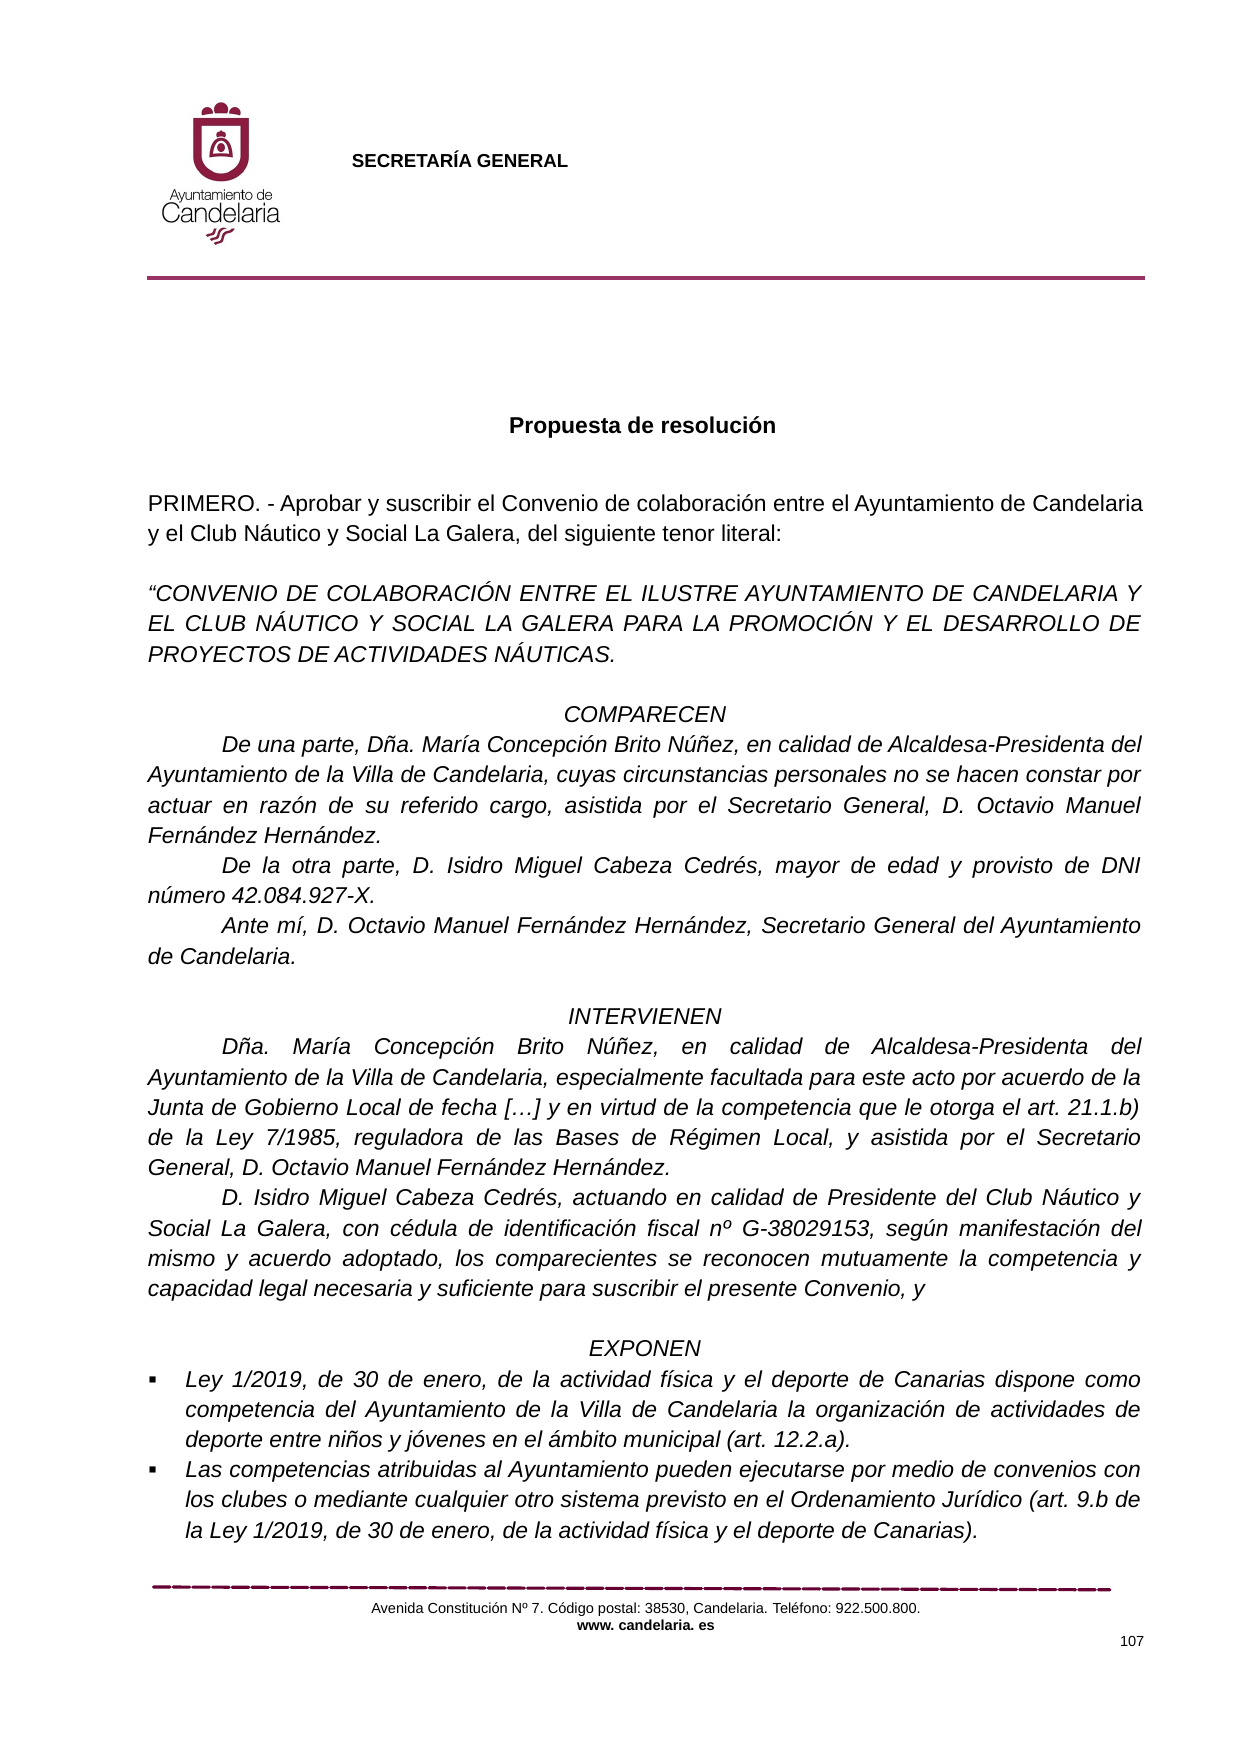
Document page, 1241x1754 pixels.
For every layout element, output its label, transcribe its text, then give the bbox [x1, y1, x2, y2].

text Dña. María Concepción Brito Núñez, en calidad de Alcaldesa-Presidenta del Ayuntamiento de la Villa de Candelaria, especialmente facultada para este acto por acuerdo de la Junta de Gobierno Local de fecha […] y en virtud de la competencia que le otorga el art. 21.1.b) de la Ley 7/1985, reguladora de las Bases de Régimen Local, y asistida por el Secretario General, D. Octavio Manuel Fernández Hernández. [148, 1033, 1144, 1181]
text PRIMERO. - Aprobar y suscribir el Convenio de colaboración entre el Ayuntamiento de Candelaria y el Club Náutico y Social La Galera, del siguiente tenor literal: [148, 489, 1144, 546]
text INTERVIENEN [148, 1003, 1144, 1029]
text “CONVENIO DE COLABORACIÓN ENTRE EL ILUSTRE AYUNTAMIENTO DE CANDELARIA Y EL CLUB NÁUTICO Y SOCIAL LA GALERA PARA LA PROMOCIÓN Y EL DESARROLLO DE PROYECTOS DE ACTIVIDADES NÁUTICAS. [148, 580, 1144, 667]
text EXPONEN [148, 1335, 1144, 1362]
text Propuesta de resolución [148, 412, 1144, 438]
list Las competencias atribuidas al Ayuntamiento pueden ejecutarse por medio de convenios con los clubes o mediante cualquier otro sistema previsto en el Ordenamiento Jurídico (art. 9.b de la Ley 1/2019, de 30 de enero, de la actividad física y el deporte de Canarias). [148, 1456, 1144, 1543]
text Ante mí, D. Octavio Manuel Fernández Hernández, Secretario General del Ayuntamiento de Candelaria. [148, 912, 1144, 969]
text COMPARECEN [148, 701, 1144, 727]
list Ley 1/2019, de 30 de enero, de la actividad física y el deporte de Canarias dispone como competencia del Ayuntamiento de la Villa de Candelaria la organización de actividades de deporte entre niños y jóvenes en el ámbito municipal (art. 12.2.a). [148, 1366, 1144, 1452]
text D. Isidro Miguel Cabeza Cedrés, actuando en calidad de Presidente del Club Náutico y Social La Galera, con cédula de identificación fiscal nº G-38029153, según manifestación del mismo y acuerdo adoptado, los comparecientes se reconocen mutuamente la competencia y capacidad legal necesaria y suficiente para suscribir el presente Convenio, y [148, 1184, 1144, 1301]
text De la otra parte, D. Isidro Miguel Cabeza Cedrés, mayor de edad y provisto de DNI número 42.084.927-X. [148, 852, 1144, 909]
text De una parte, Dña. María Concepción Brito Núñez, en calidad de Alcaldesa-Presidenta del Ayuntamiento de la Villa de Candelaria, cuyas circunstancias personales no se hacen constar por actuar en razón de su referido cargo, asistida por el Secretario General, D. Octavio Manuel Fernández Hernández. [148, 731, 1144, 848]
